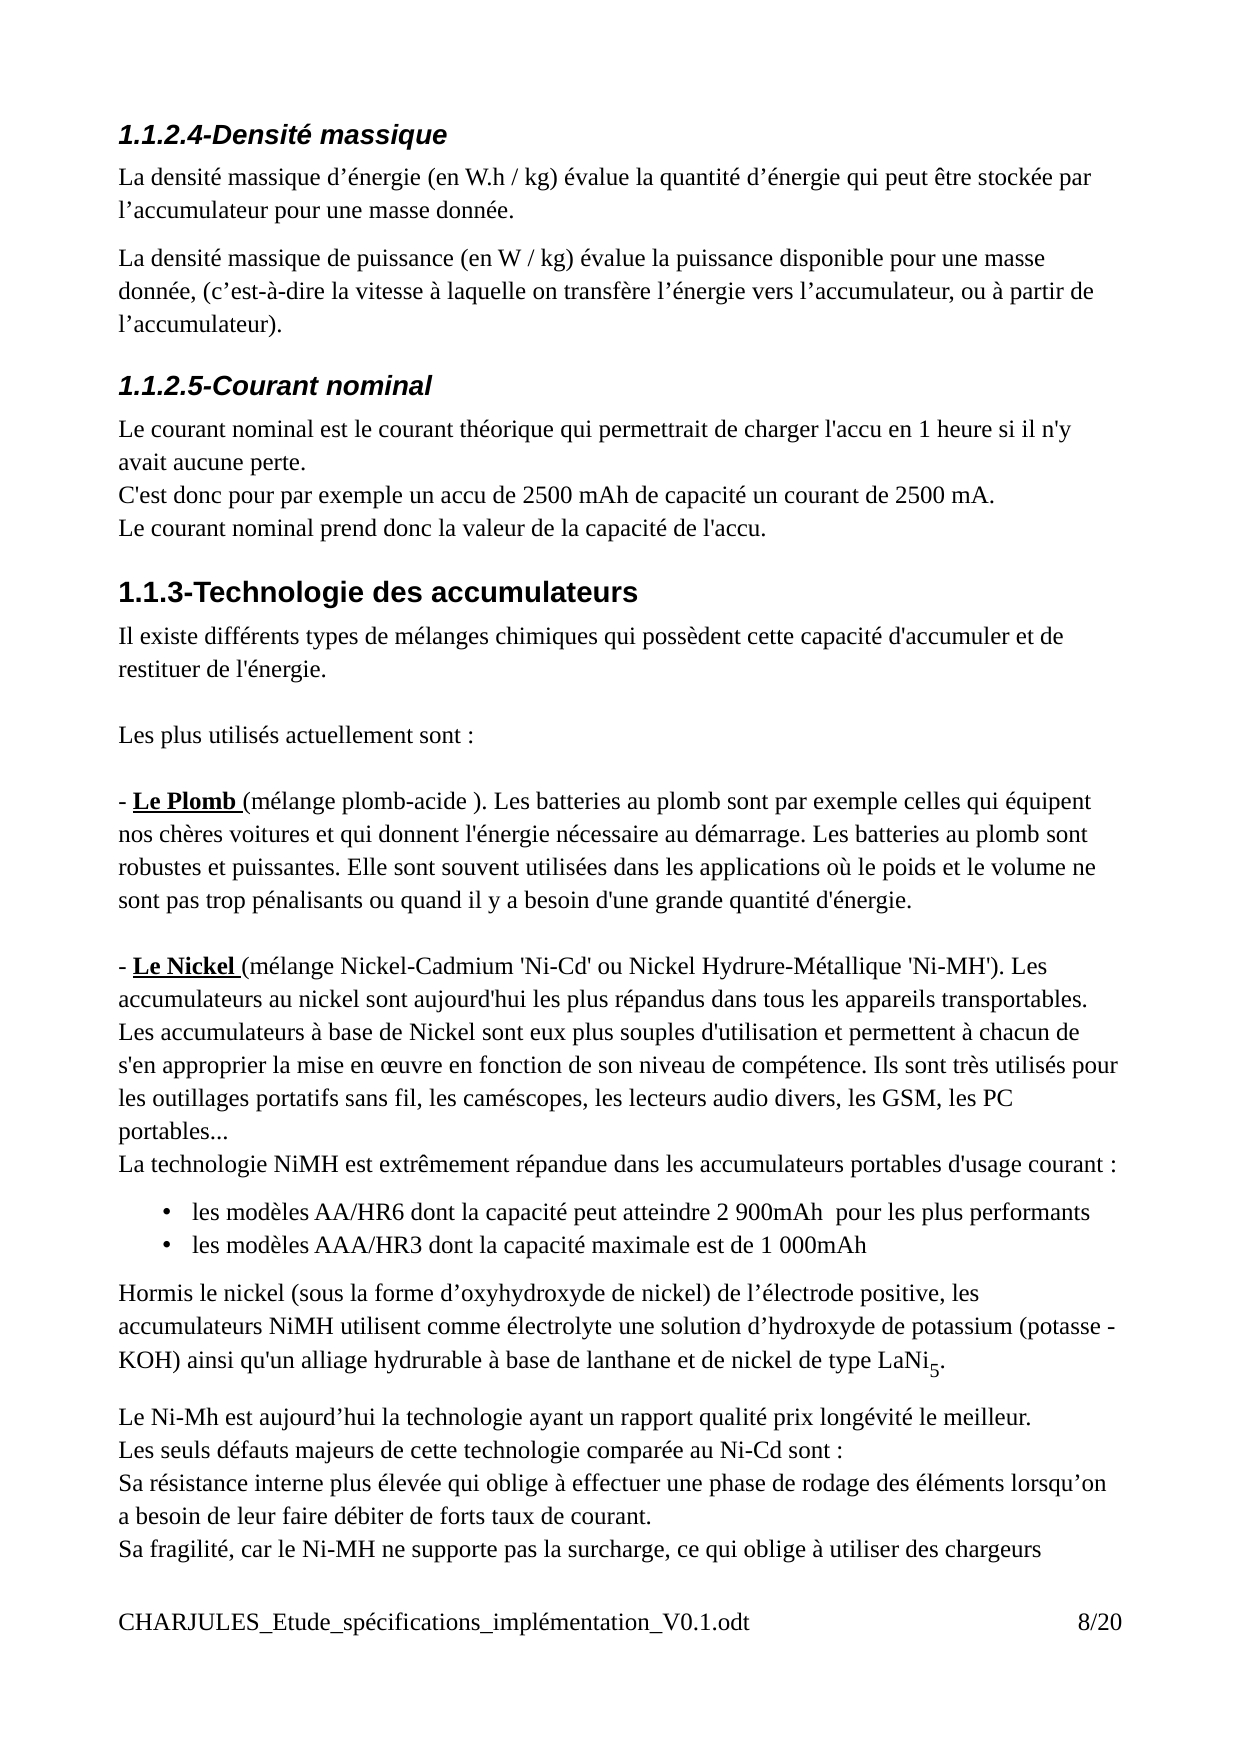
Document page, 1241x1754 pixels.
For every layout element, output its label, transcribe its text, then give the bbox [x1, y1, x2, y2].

text Il existe différents types de mélanges chimiques qui possèdent cette capacité d'accumuler et de restituer de l'énergie. Les plus utilisés actuellement sont : - Le Plomb (mélange plomb-acide ). Les batteries au plomb sont par exemple celles qui équipent nos chères voitures et qui donnent l'énergie nécessaire au démarrage. Les batteries au plomb sont robustes et puissantes. Elle sont souvent utilisées dans les applications où le poids et le volume ne sont pas trop pénalisants ou quand il y a besoin d'une grande quantité d'énergie. - Le Nickel (mélange Nickel-Cadmium 'Ni-Cd' ou Nickel Hydrure-Métallique 'Ni-MH'). Les accumulateurs au nickel sont aujourd'hui les plus répandus dans tous les appareils transportables. Les accumulateurs à base de Nickel sont eux plus souples d'utilisation et permettent à chacun de s'en approprier la mise en œuvre en fonction de son niveau de compétence. Ils sont très utilisés pour les outillages portatifs sans fil, les caméscopes, les lecteurs audio divers, les GSM, les PC portables... La technologie NiMH est extrêmement répandue dans les accumulateurs portables d'usage courant : [118, 621, 1122, 1178]
subtitle 1.1.2.4-Densité massique [118, 118, 1122, 150]
text Le courant nominal est le courant théorique qui permettrait de charger l'accu en 1 heure si il n'y avait aucune perte. C'est donc pour par exemple un accu de 2500 mAh de capacité un courant de 2500 mA. Le courant nominal prend donc la valeur de la capacité de l'accu. [118, 414, 1122, 541]
subtitle 1.1.2.5-Courant nominal [118, 369, 1122, 401]
text Le Ni-Mh est aujourd’hui la technologie ayant un rapport qualité prix longévité le meilleur. Les seuls défauts majeurs de cette technologie comparée au Ni-Cd sont : Sa résistance interne plus élevée qui oblige à effectuer une phase de rodage des éléments lorsqu’on a besoin de leur faire débiter de forts taux de courant. Sa fragilité, car le Ni-MH ne supporte pas la surcharge, ce qui oblige à utiliser des chargeurs [118, 1402, 1122, 1563]
text La densité massique de puissance (en W / kg) évalue la puissance disponible pour une masse donnée, (c’est-à-dire la vitesse à laquelle on transfère l’énergie vers l’accumulateur, ou à partir de l’accumulateur). [118, 243, 1122, 338]
list les modèles AAA/HR3 dont la capacité maximale est de 1 000mAh [162, 1230, 1122, 1259]
text La densité massique d’énergie (en W.h / kg) évalue la quantité d’énergie qui peut être stockée par l’accumulateur pour une masse donnée. [118, 162, 1122, 224]
list les modèles AA/HR6 dont la capacité peut atteindre 2 900mAh pour les plus performants [162, 1197, 1122, 1226]
subtitle 1.1.3-Technologie des accumulateurs [118, 575, 1122, 609]
text Hormis le nickel (sous la forme d’oxyhydroxyde de nickel) de l’électrode positive, les accumulateurs NiMH utilisent comme électrolyte une solution d’hydroxyde de potassium (potasse - KOH) ainsi qu'un alliage hydrurable à base de lanthane et de nickel de type LaNi5. [118, 1278, 1122, 1382]
